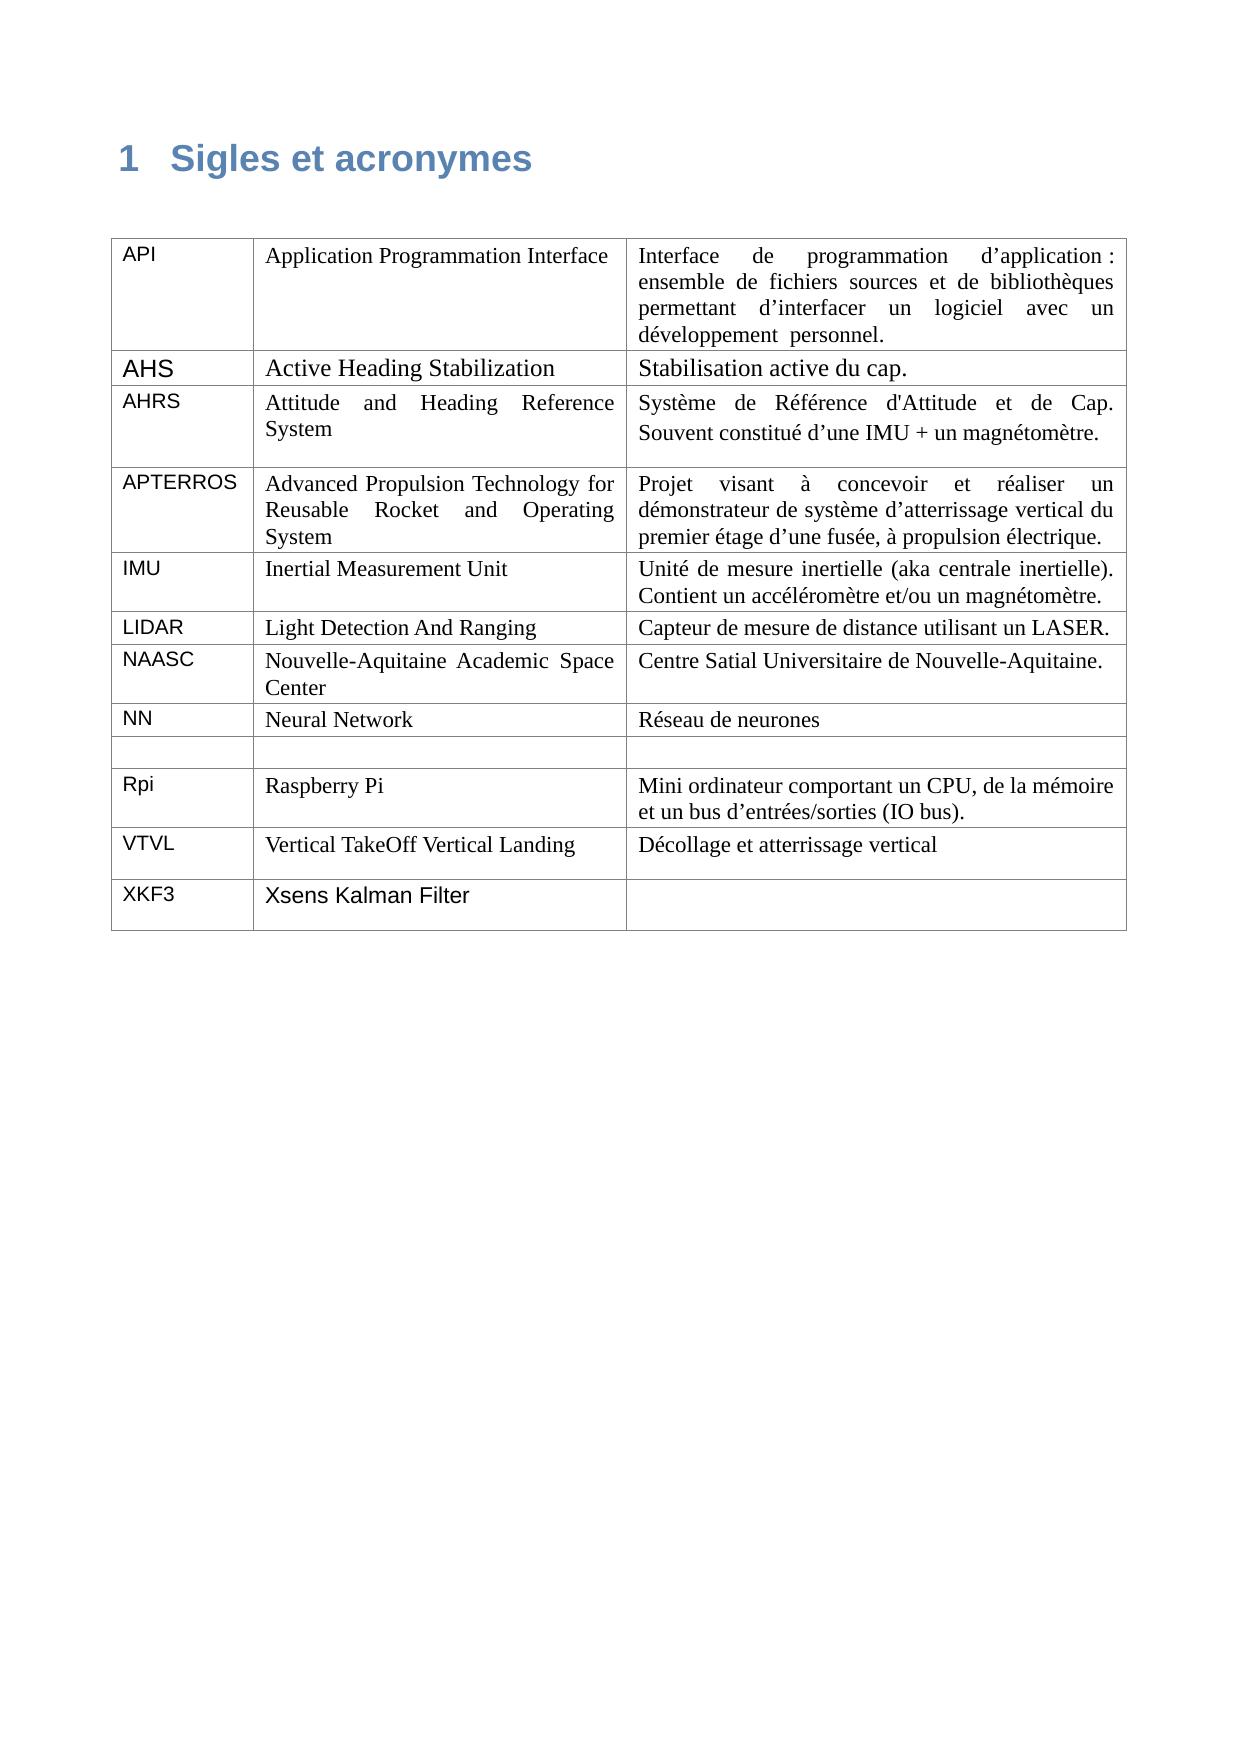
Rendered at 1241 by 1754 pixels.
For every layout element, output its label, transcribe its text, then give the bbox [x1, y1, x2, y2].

table_cell LIDAR [112, 612, 253, 644]
table_cell Centre Satial Universitaire de Nouvelle-Aquitaine. [627, 645, 1126, 703]
table_cell Système de Référence d'Attitude et de Cap. Souvent constitué d’une IMU + un magnétomètre. [627, 386, 1126, 467]
table_cell Neural Network [254, 704, 626, 736]
table_cell Inertial Measurement Unit [254, 553, 626, 611]
table_cell Unité de mesure inertielle (aka centrale inertielle). Contient un accéléromètre et/ou un magnétomètre. [627, 553, 1126, 611]
table_cell NN [112, 704, 253, 736]
table_cell Stabilisation active du cap. [627, 351, 1126, 385]
table_cell APTERROS [112, 468, 253, 552]
table_cell Advanced Propulsion Technology for Reusable Rocket and Operating System [254, 468, 626, 552]
table_cell Xsens Kalman Filter [254, 880, 626, 929]
table_cell Attitude and Heading Reference System [254, 386, 626, 467]
table_cell NAASC [112, 645, 253, 703]
table_cell [627, 880, 1126, 929]
table_cell IMU [112, 553, 253, 611]
table_cell [112, 737, 253, 768]
table_header Interface de programmation d’application : ensemble de fichiers sources et de bibliothèques permettant d’interfacer un logiciel avec un développement personnel. [627, 239, 1126, 350]
table_cell Décollage et atterrissage vertical [627, 828, 1126, 878]
table_cell Rpi [112, 769, 253, 827]
table_cell AHS [112, 351, 253, 385]
table_cell Light Detection And Ranging [254, 612, 626, 644]
table_cell Vertical TakeOff Vertical Landing [254, 828, 626, 878]
table_header API [112, 239, 253, 350]
table_cell Capteur de mesure de distance utilisant un LASER. [627, 612, 1126, 644]
table_cell [254, 737, 626, 768]
table_cell Projet visant à concevoir et réaliser un démonstrateur de système d’atterrissage vertical du premier étage d’une fusée, à propulsion électrique. [627, 468, 1126, 552]
table_cell VTVL [112, 828, 253, 878]
table_cell XKF3 [112, 880, 253, 929]
table_cell Nouvelle-Aquitaine Academic Space Center [254, 645, 626, 703]
table_cell AHRS [112, 386, 253, 467]
table_cell [627, 737, 1126, 768]
table_cell Raspberry Pi [254, 769, 626, 827]
table_header Application Programmation Interface [254, 239, 626, 350]
subtitle Sigles et acronymes [118, 136, 1122, 179]
table_cell Mini ordinateur comportant un CPU, de la mémoire et un bus d’entrées/sorties (IO bus). [627, 769, 1126, 827]
table_cell Active Heading Stabilization [254, 351, 626, 385]
table_cell Réseau de neurones [627, 704, 1126, 736]
